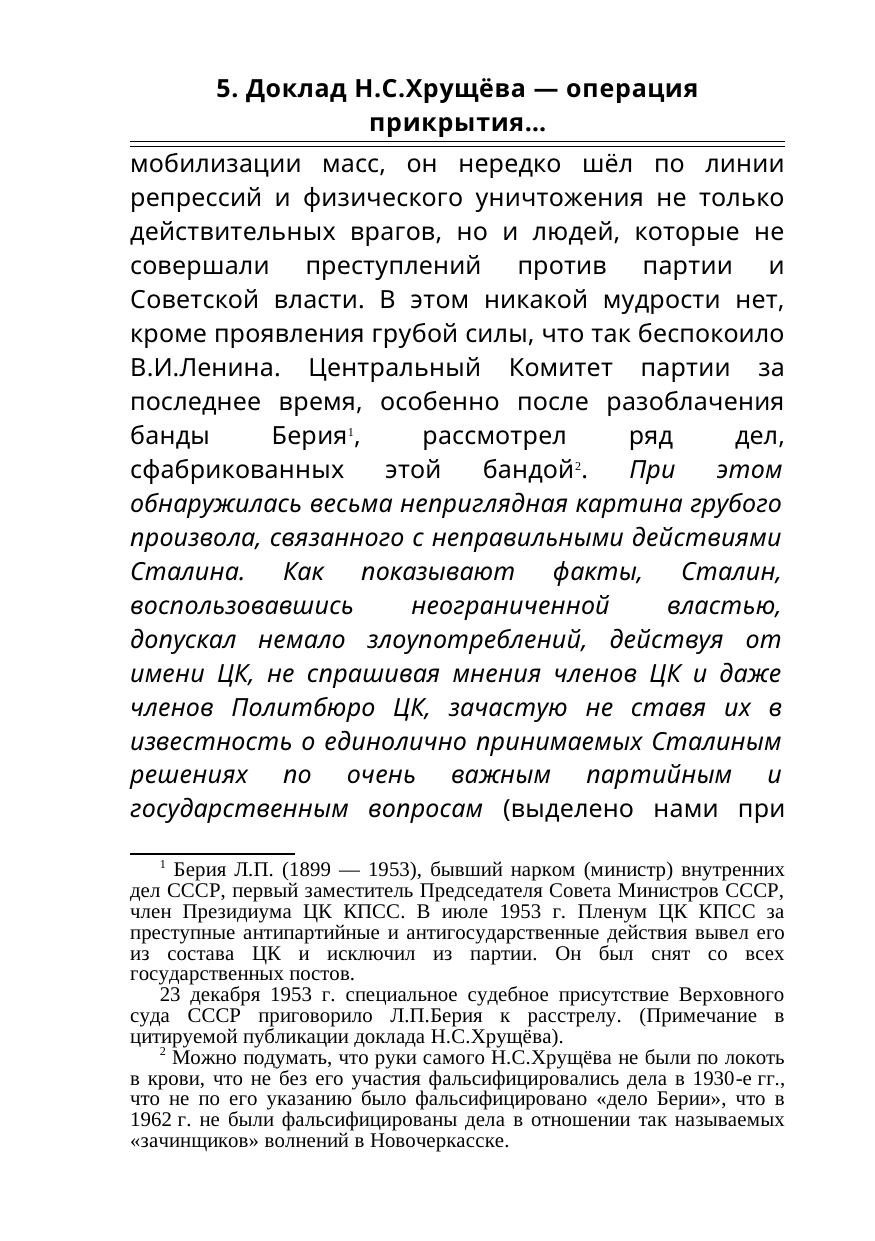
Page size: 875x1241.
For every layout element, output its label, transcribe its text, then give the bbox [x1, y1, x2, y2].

text 23 декабря 1953 г. специальное судебное присутствие Верховного суда СССР приговорило Л.П.Берия к расстрелу. (Примечание в цитируемой публикации доклада Н.С.Хрущёва). [130, 985, 785, 1047]
text мобилизации масс, он нередко шёл по линии репрессий и физического уничтожения не только действительных врагов, но и людей, которые не совершали преступлений против партии и Советской власти. В этом никакой мудрости нет, кроме проявления грубой силы, что так беспокоило В.И.Ленина. Центральный Комитет партии за последнее время, особенно после разоблачения банды Берия, рассмотрел ряд дел, сфабрикованных этой бандой. При этом обнаружилась весьма неприглядная картина грубого произвола, связанного с неправильными действиями Сталина. Как показывают факты, Сталин, воспользовавшись неограниченной властью, допускал немало злоупотреблений, действуя от имени ЦК, не спрашивая мнения членов ЦК и даже членов Политбюро ЦК, зачастую не ставя их в известность о единолично принимаемых Сталиным решениях по очень важным партийным и государственным вопросам (выделено нами при [130, 147, 785, 825]
text Можно подумать, что руки самого Н.С.Хрущёва не были по локоть в крови, что не без его участия фальсифицировались дела в 1930‑е гг., что не по его указанию было фальсифицировано «дело Берии», что в 1962 г. не были фальсифицированы дела в отношении так называемых «зачин­щиков» волнений в Новочеркасске. [130, 1047, 785, 1152]
text Берия Л.П. (1899 — 1953), бывший нарком (министр) внутренних дел СССР, первый заместитель Председателя Совета Министров СССР, член Президиума ЦК КПСС. В июле 1953 г. Пленум ЦК КПСС за преступные антипартийные и антигосударственные действия вывел его из состава ЦК и исключил из партии. Он был снят со всех государственных постов. [130, 860, 785, 985]
